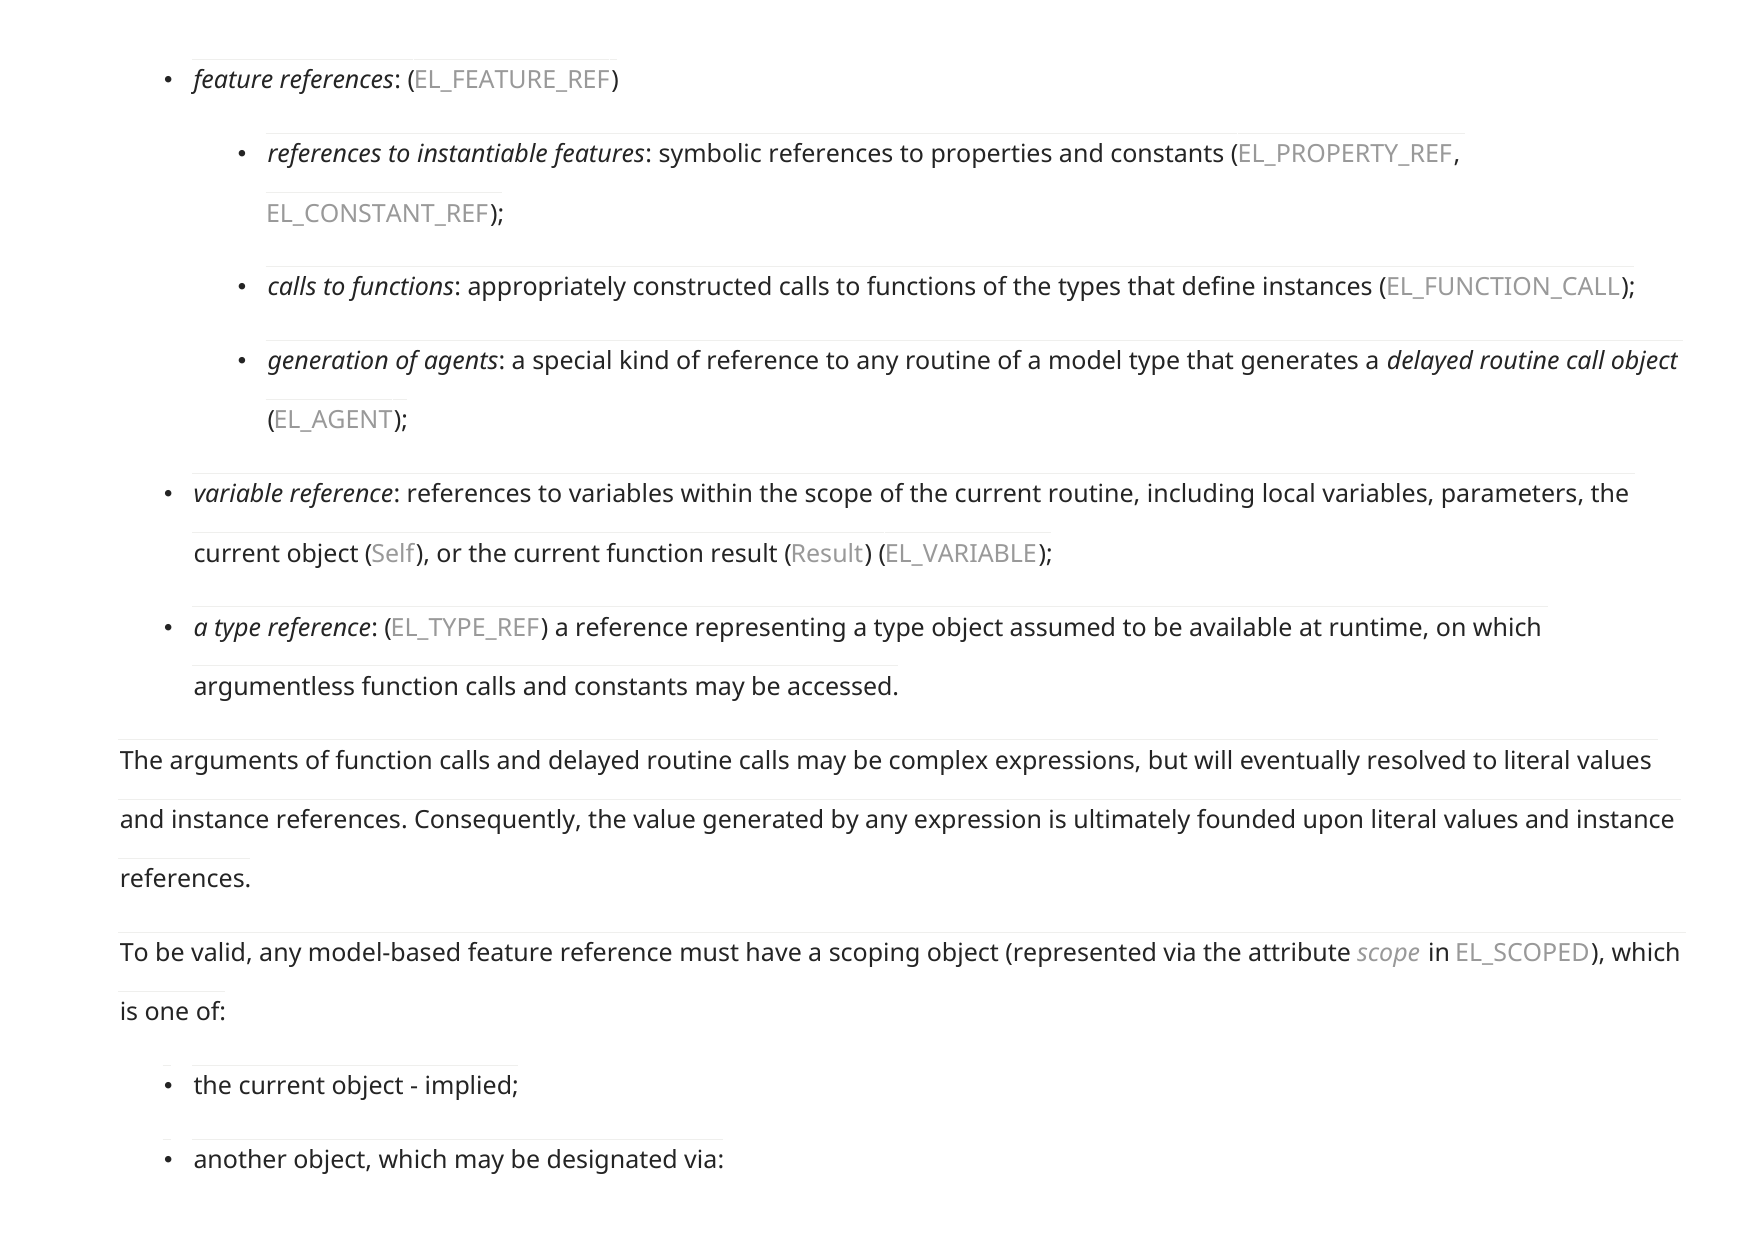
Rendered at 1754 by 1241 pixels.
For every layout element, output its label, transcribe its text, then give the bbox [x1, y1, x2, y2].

list references to instantiable features: symbolic references to properties and constants (EL_PROPERTY_REF, EL_CONSTANT_REF); [236, 133, 1695, 229]
text The arguments of function calls and delayed routine calls may be complex expressions, but will eventually resolved to literal values and instance references. Consequently, the value generated by any expression is ultimately founded upon literal values and instance references. [118, 739, 1695, 895]
list another object, which may be designated via: [162, 1139, 1695, 1176]
list the current object - implied; [162, 1065, 1695, 1102]
list feature references: (EL_FEATURE_REF) [162, 59, 1695, 96]
list variable reference: references to variables within the scope of the current routine, including local variables, parameters, the current object (Self), or the current function result (Result) (EL_VARIABLE); [162, 473, 1695, 569]
list calls to functions: appropriately constructed calls to functions of the types that define instances (EL_FUNCTION_CALL); [236, 266, 1695, 303]
text To be valid, any model-based feature reference must have a scoping object (represented via the attribute scope in EL_SCOPED), which is one of: [118, 932, 1695, 1028]
list a type reference: (EL_TYPE_REF) a reference representing a type object assumed to be available at runtime, on which argumentless function calls and constants may be accessed. [162, 606, 1695, 702]
list generation of agents: a special kind of reference to any routine of a model type that generates a delayed routine call object (EL_AGENT); [236, 340, 1695, 436]
